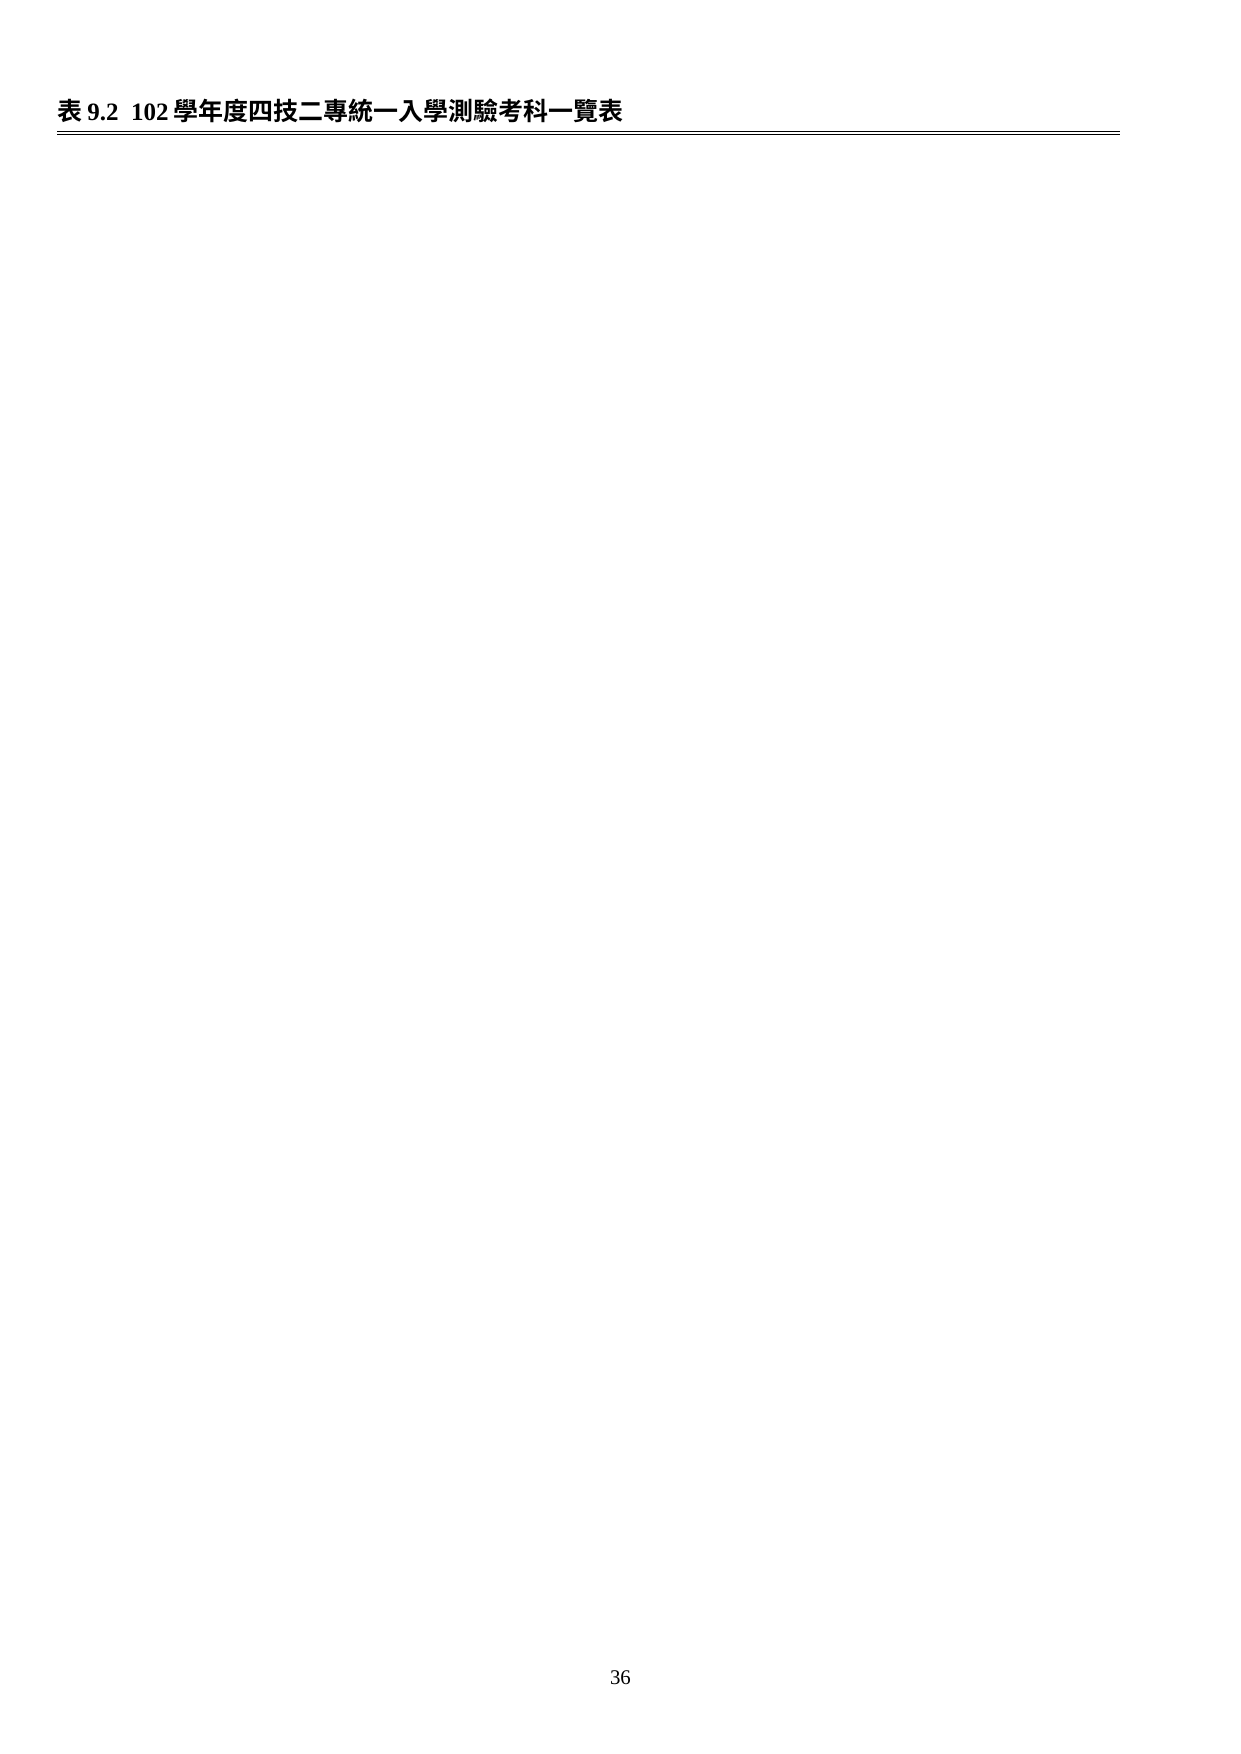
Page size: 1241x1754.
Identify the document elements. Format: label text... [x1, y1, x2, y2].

table_header 表9.2 102學年度四技二專統一入學測驗考科一覽表 [57, 89, 1120, 131]
